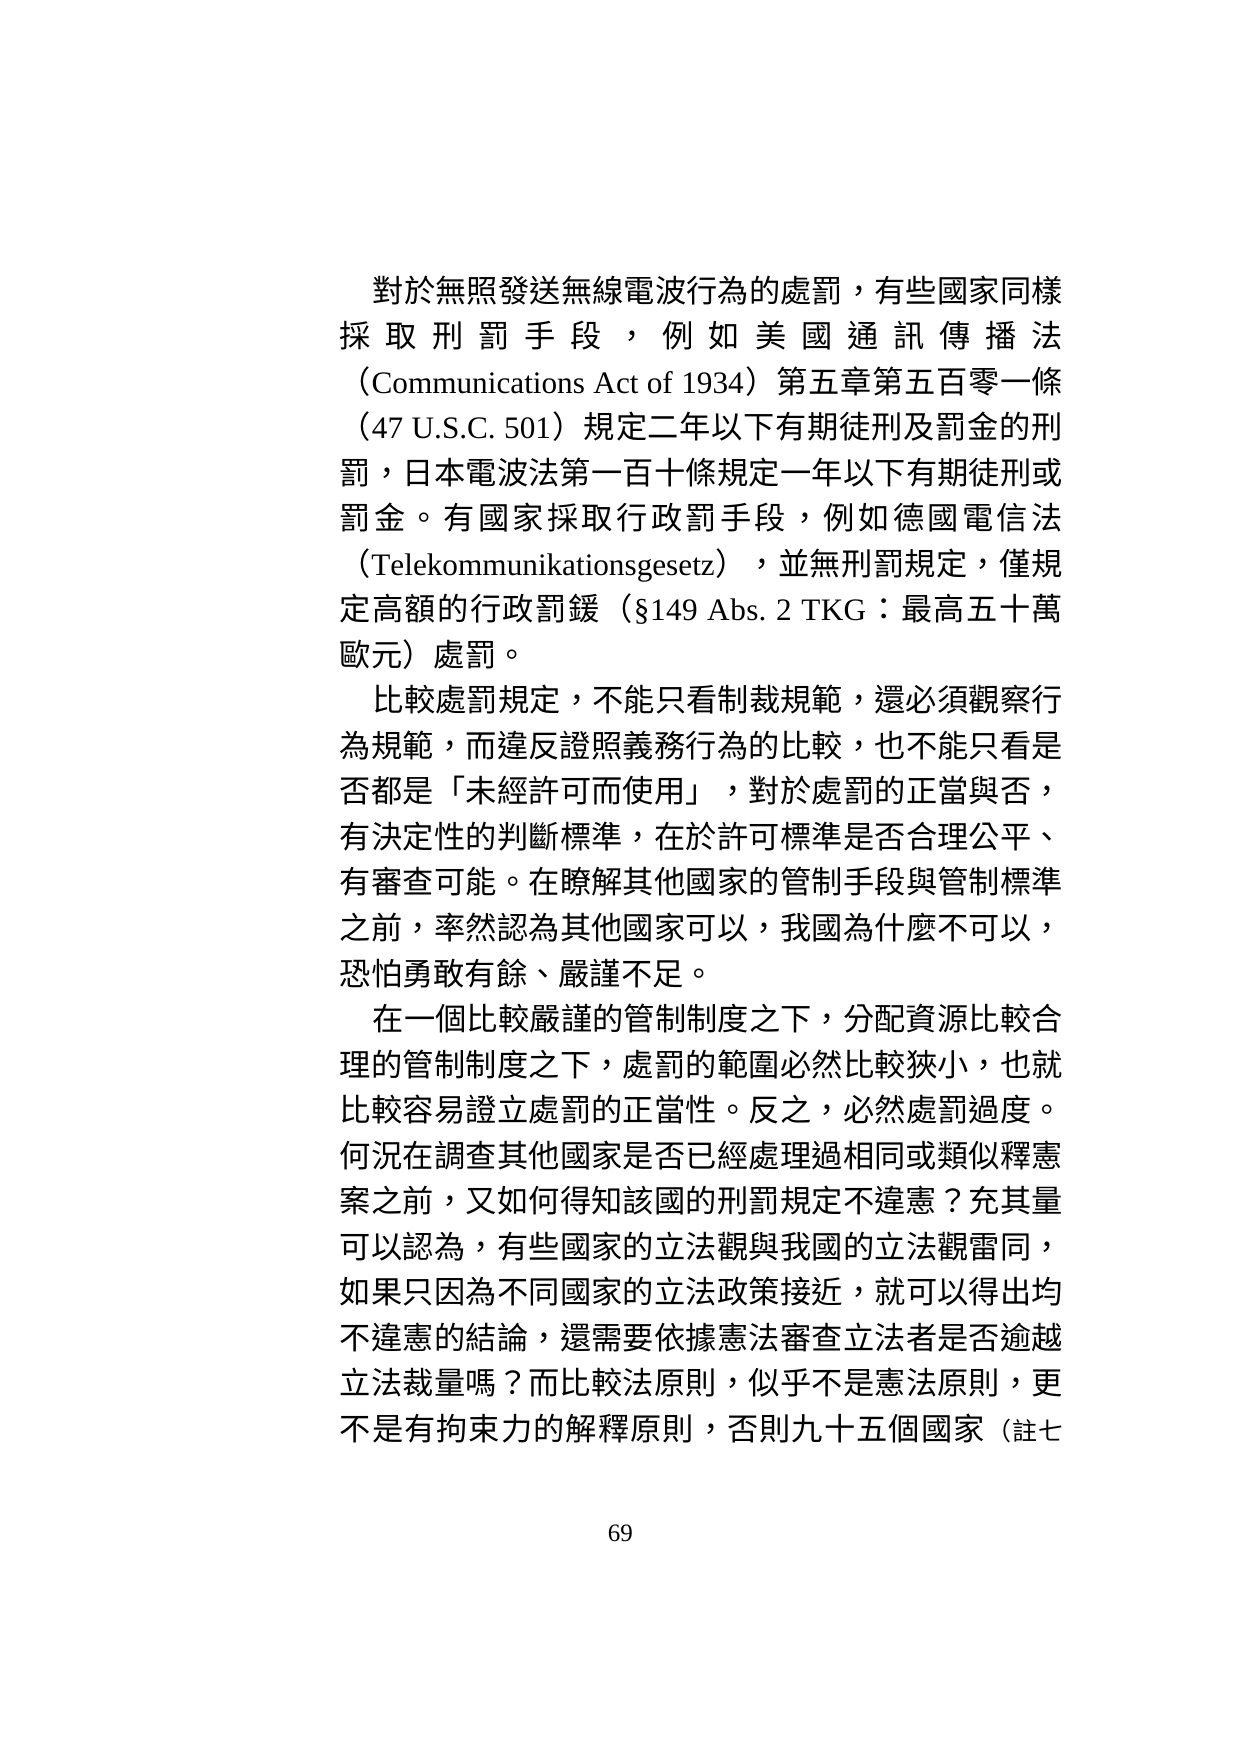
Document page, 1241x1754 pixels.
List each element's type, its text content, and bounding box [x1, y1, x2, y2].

text 對於無照發送無線電波行為的處罰，有些國家同樣採取刑罰手段，例如美國通訊傳播法（Communications Act of 1934）第五章第五百零一條（47 U.S.C. 501）規定二年以下有期徒刑及罰金的刑罰，日本電波法第一百十條規定一年以下有期徒刑或罰金。有國家採取行政罰手段，例如德國電信法（Telekommunikationsgesetz），並無刑罰規定，僅規定高額的行政罰鍰（§149 Abs. 2 TKG：最高五十萬歐元）處罰。 [339, 266, 1063, 676]
text 比較處罰規定，不能只看制裁規範，還必須觀察行為規範，而違反證照義務行為的比較，也不能只看是否都是「未經許可而使用」，對於處罰的正當與否，有決定性的判斷標準，在於許可標準是否合理公平、有審查可能。在瞭解其他國家的管制手段與管制標準之前，率然認為其他國家可以，我國為什麼不可以，恐怕勇敢有餘、嚴謹不足。 [339, 676, 1063, 994]
text 在一個比較嚴謹的管制制度之下，分配資源比較合理的管制制度之下，處罰的範圍必然比較狹小，也就比較容易證立處罰的正當性。反之，必然處罰過度。何況在調查其他國家是否已經處理過相同或類似釋憲案之前，又如何得知該國的刑罰規定不違憲？充其量可以認為，有些國家的立法觀與我國的立法觀雷同，如果只因為不同國家的立法政策接近，就可以得出均不違憲的結論，還需要依據憲法審查立法者是否逾越立法裁量嗎？而比較法原則，似乎不是憲法原則，更不是有拘束力的解釋原則，否則九十五個國家（註七 [339, 994, 1063, 1449]
